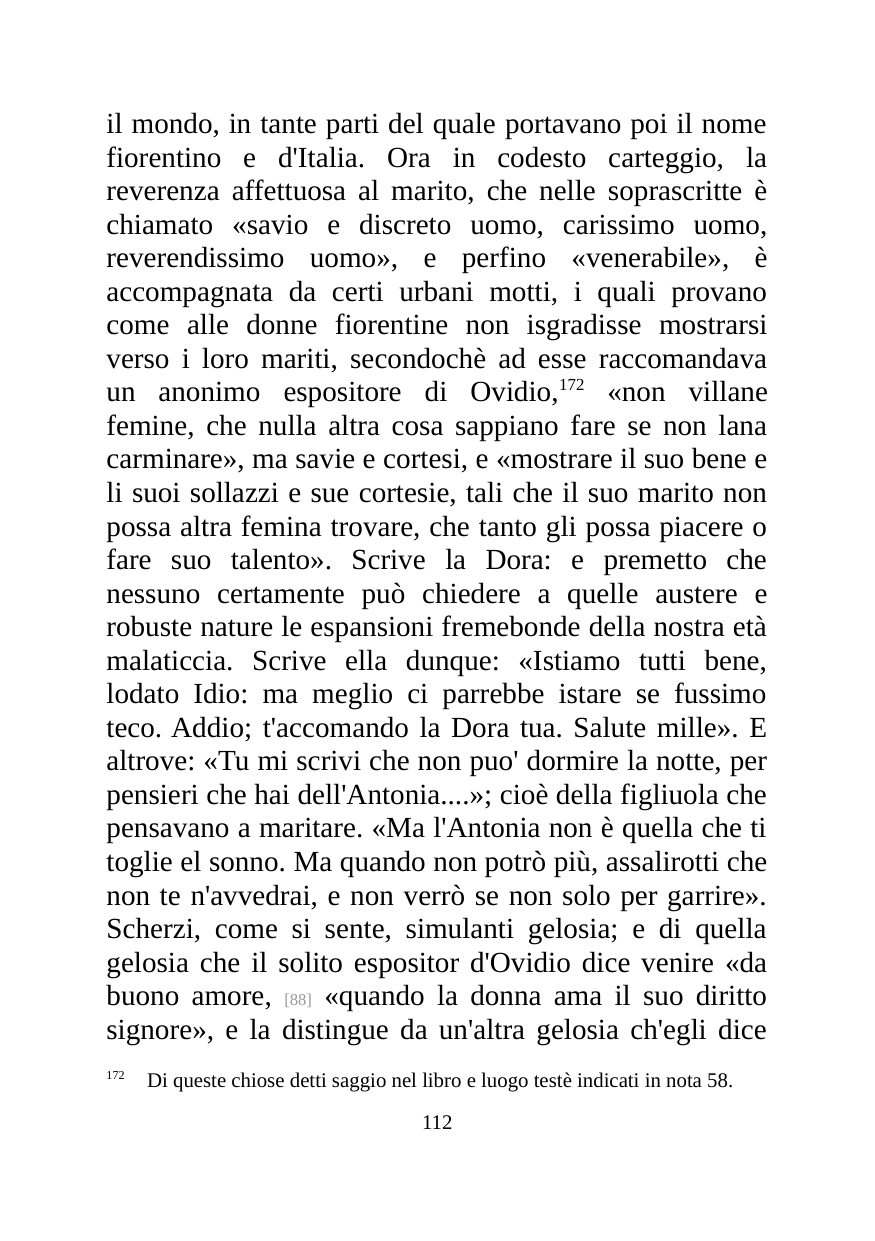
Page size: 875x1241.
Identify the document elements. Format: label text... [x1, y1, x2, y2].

text Di queste chiose detti saggio nel libro e luogo testè indicati in nota 58. [106, 1068, 768, 1092]
text il mondo, in tante parti del quale portavano poi il nome fiorentino e d'Italia. Ora in codesto carteggio, la reverenza affettuosa al marito, che nelle soprascritte è chiamato «savio e discreto uomo, carissimo uomo, reverendissimo uomo», e perfino «venerabile», è accompagnata da certi urbani motti, i quali provano come alle donne fiorentine non isgradisse mostrarsi verso i loro mariti, secondochè ad esse raccomandava un anonimo espositore di Ovidio, «non villane femine, che nulla altra cosa sappiano fare se non lana carminare», ma savie e cortesi, e «mostrare il suo bene e li suoi sollazzi e sue cortesie, tali che il suo marito non possa altra femina trovare, che tanto gli possa piacere o fare suo talento». Scrive la Dora: e premetto che nessuno certamente può chiedere a quelle austere e robuste nature le espansioni fremebonde della nostra età malaticcia. Scrive ella dunque: «Istiamo tutti bene, lodato Idio: ma meglio ci parrebbe istare se fussimo teco. Addio; t'accomando la Dora tua. Salute mille». E altrove: «Tu mi scrivi che non puo' dormire la notte, per pensieri che hai dell'Antonia....»; cioè della figliuola che pensavano a maritare. «Ma l'Antonia non è quella che ti toglie el sonno. Ma quando non potrò più, assalirotti che non te n'avvedrai, e non verrò se non solo per garrire». Scherzi, come si sente, simulanti gelosia; e di quella gelosia che il solito espositor d'Ovidio dice venire «da buono amore, [88] «quando la donna ama il suo diritto signore», e la distingue da un'altra gelosia ch'egli dice [106, 106, 768, 1045]
